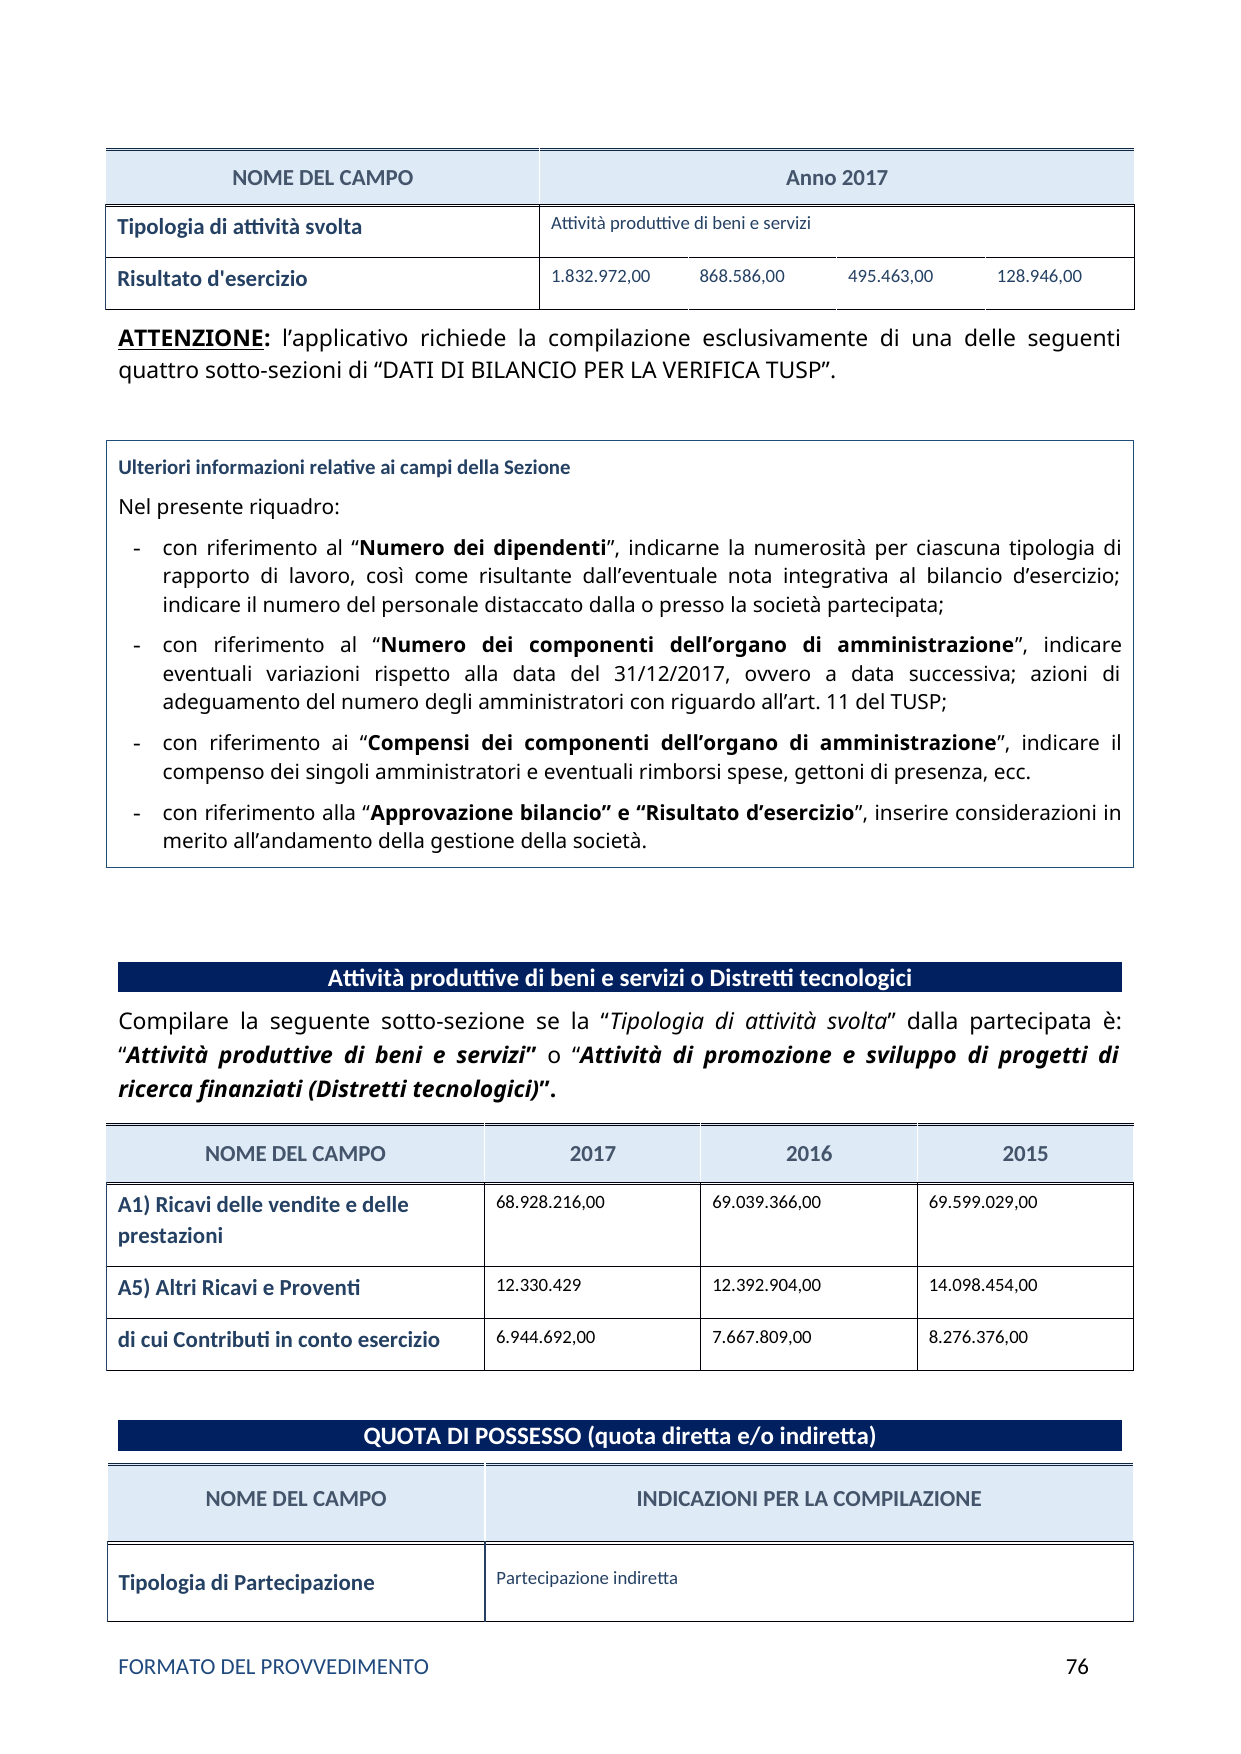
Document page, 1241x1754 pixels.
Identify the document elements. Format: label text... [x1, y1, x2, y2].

table_cell 69.039.366,00 [701, 1185, 917, 1266]
text QUOTA DI POSSESSO (quota diretta e/o indiretta) [118, 1420, 1122, 1451]
table_header 2016 [701, 1126, 917, 1182]
table_header NOME DEL CAMPO [108, 1466, 484, 1541]
table_header 2015 [918, 1126, 1133, 1182]
table_cell 69.599.029,00 [918, 1185, 1133, 1266]
table_cell 495.463,00 [837, 258, 985, 309]
text Attività produttive di beni e servizi o Distretti tecnologici [118, 962, 1122, 992]
table_header INDICAZIONI PER LA COMPILAZIONE [486, 1466, 1133, 1541]
table_cell 6.944.692,00 [485, 1319, 700, 1369]
table_cell Tipologia di Partecipazione [108, 1545, 484, 1621]
table_cell Risultato d'esercizio [106, 258, 539, 309]
table_header Anno 2017 [540, 151, 1134, 204]
table_cell 128.946,00 [986, 258, 1134, 309]
table_cell A1) Ricavi delle vendite e delle prestazioni [107, 1185, 484, 1266]
table_cell 868.586,00 [689, 258, 836, 309]
table_cell 7.667.809,00 [701, 1319, 917, 1369]
text ATTENZIONE: l’applicativo richiede la compilazione esclusivamente di una delle seguenti quattro sotto-sezioni di “DATI DI BILANCIO PER LA VERIFICA TUSP”. [118, 322, 1122, 385]
table_cell 14.098.454,00 [918, 1267, 1133, 1317]
table_cell Partecipazione indiretta [486, 1545, 1133, 1621]
table_cell 8.276.376,00 [918, 1319, 1133, 1369]
table_cell 12.392.904,00 [701, 1267, 917, 1317]
table_cell A5) Altri Ricavi e Proventi [107, 1267, 484, 1317]
text Compilare la seguente sotto-sezione se la “Tipologia di attività svolta” dalla partecipata è: “Attività produttive di beni e servizi” o “Attività di promozione e sviluppo di progetti di ricerca finanziati (Distretti tecnologici)”. [118, 1005, 1122, 1104]
table_cell 12.330.429 [485, 1267, 700, 1317]
table_cell 68.928.216,00 [485, 1185, 700, 1266]
table_header NOME DEL CAMPO [106, 1126, 484, 1182]
table_cell 1.832.972,00 [540, 258, 688, 309]
table_cell Attività produttive di beni e servizi [540, 207, 1134, 257]
table_cell Tipologia di attività svolta [106, 207, 539, 257]
table_header NOME DEL CAMPO [106, 151, 539, 204]
table_cell di cui Contributi in conto esercizio [107, 1319, 484, 1369]
table_header 2017 [485, 1126, 700, 1182]
table_header Ulteriori informazioni relative ai campi della Sezione Nel presente riquadro: con riferimento al “Numero dei dipendenti”, indicarne la numerosità per ciascuna tipologia di rapporto di lavoro, così come risultante dall’eventuale nota integrativa al bilancio d’esercizio; indicare il numero del personale distaccato dalla o presso la società partecipata; con riferimento al “Numero dei componenti dell’organo di amministrazione”, indicare eventuali variazioni rispetto alla data del 31/12/2017, ovvero a data successiva; azioni di adeguamento del numero degli amministratori con riguardo all’art. 11 del TUSP; con riferimento ai “Compensi dei componenti dell’organo di amministrazione”, indicare il compenso dei singoli amministratori e eventuali rimborsi spese, gettoni di presenza, ecc. con riferimento alla “Approvazione bilancio” e “Risultato d’esercizio”, inserire considerazioni in merito all’andamento della gestione della società. [107, 441, 1133, 867]
